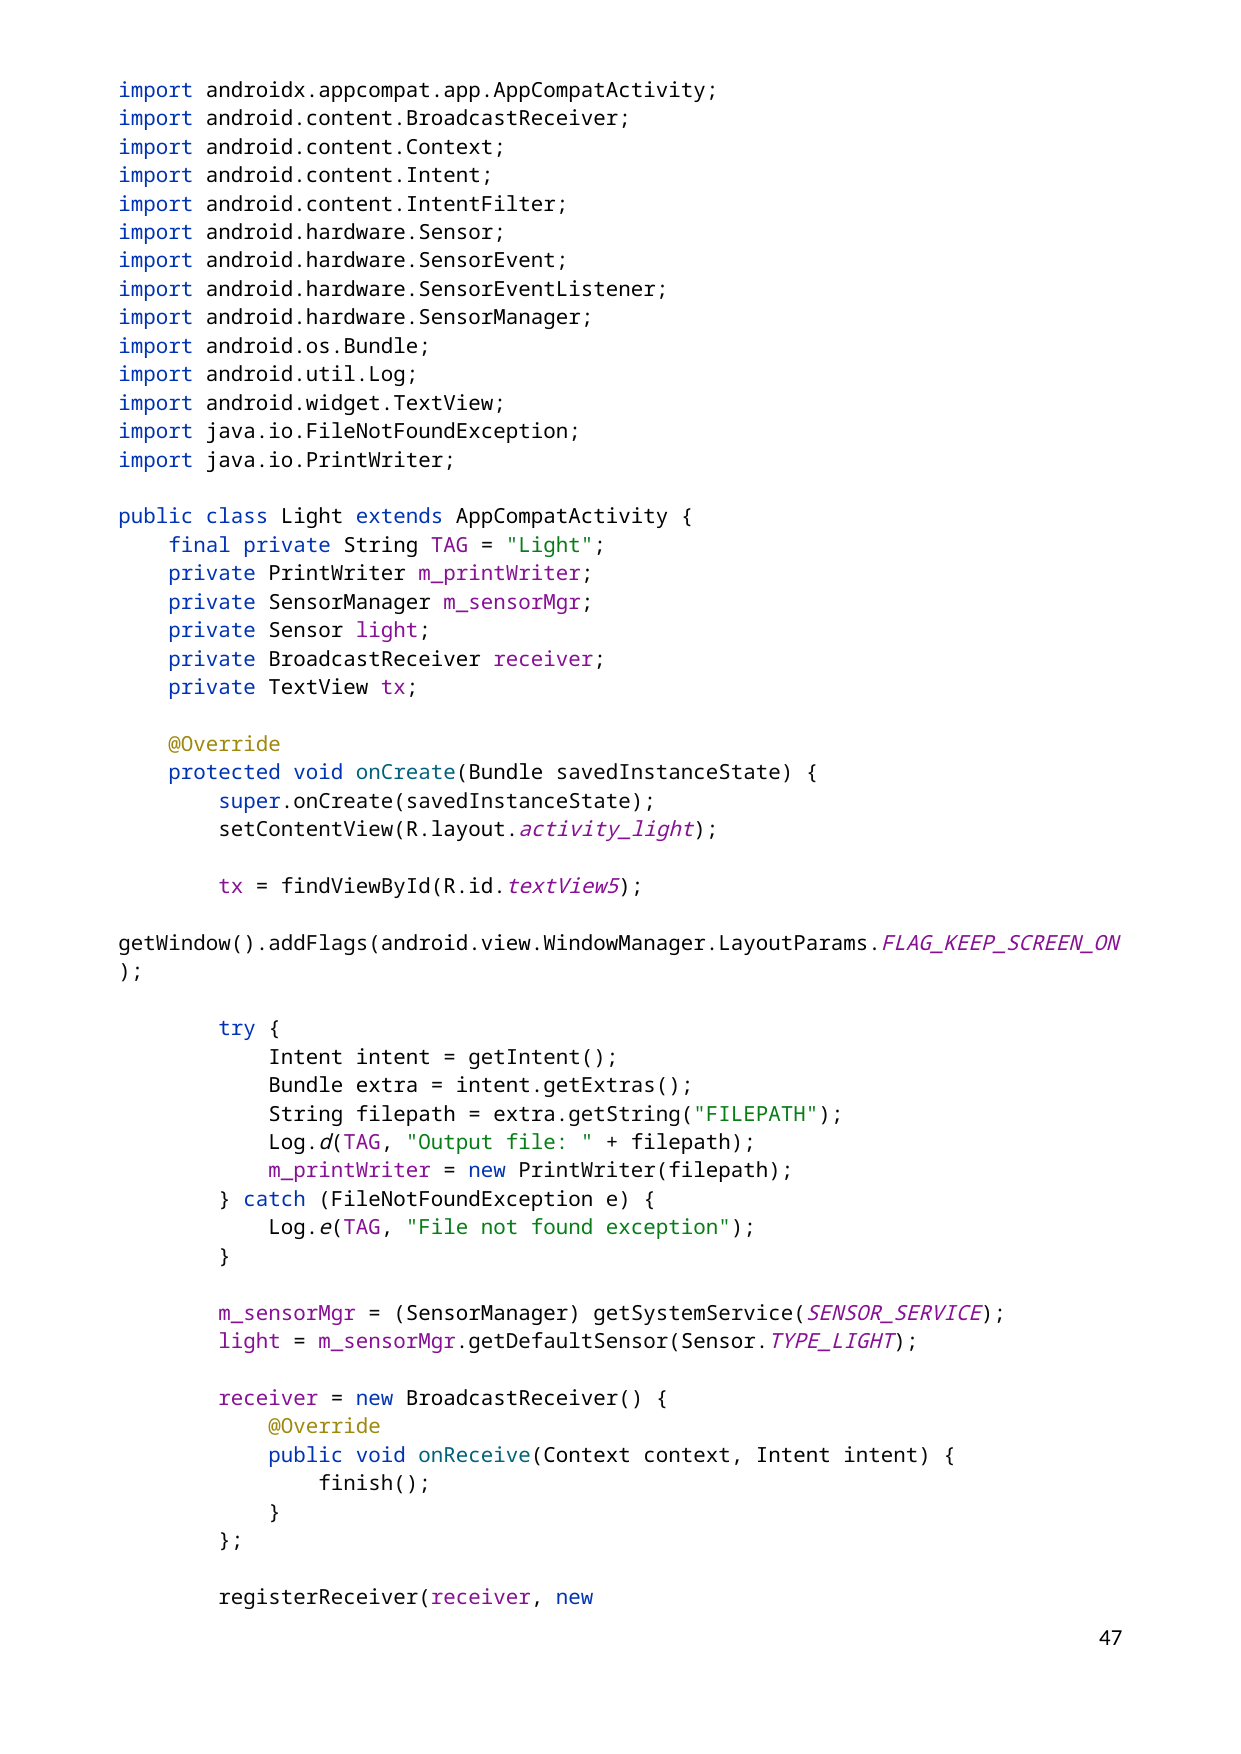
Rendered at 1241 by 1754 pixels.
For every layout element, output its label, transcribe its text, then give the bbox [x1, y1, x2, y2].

text import androidx.appcompat.app.AppCompatActivity; import android.content.BroadcastReceiver; import android.content.Context; import android.content.Intent; import android.content.IntentFilter; import android.hardware.Sensor; import android.hardware.SensorEvent; import android.hardware.SensorEventListener; import android.hardware.SensorManager; import android.os.Bundle; import android.util.Log; import android.widget.TextView; import java.io.FileNotFoundException; import java.io.PrintWriter; public class Light extends AppCompatActivity { final private String TAG = "Light"; private PrintWriter m_printWriter; private SensorManager m_sensorMgr; private Sensor light; private BroadcastReceiver receiver; private TextView tx; @Override protected void onCreate(Bundle savedInstanceState) { super.onCreate(savedInstanceState); setContentView(R.layout.activity_light); tx = findViewById(R.id.textView5); getWindow().addFlags(android.view.WindowManager.LayoutParams.FLAG_KEEP_SCREEN_ON); try { Intent intent = getIntent(); Bundle extra = intent.getExtras(); String filepath = extra.getString("FILEPATH"); Log.d(TAG, "Output file: " + filepath); m_printWriter = new PrintWriter(filepath); } catch (FileNotFoundException e) { Log.e(TAG, "File not found exception"); } m_sensorMgr = (SensorManager) getSystemService(SENSOR_SERVICE); light = m_sensorMgr.getDefaultSensor(Sensor.TYPE_LIGHT); receiver = new BroadcastReceiver() { @Override public void onReceive(Context context, Intent intent) { finish(); } }; registerReceiver(receiver, new [118, 75, 1122, 1611]
